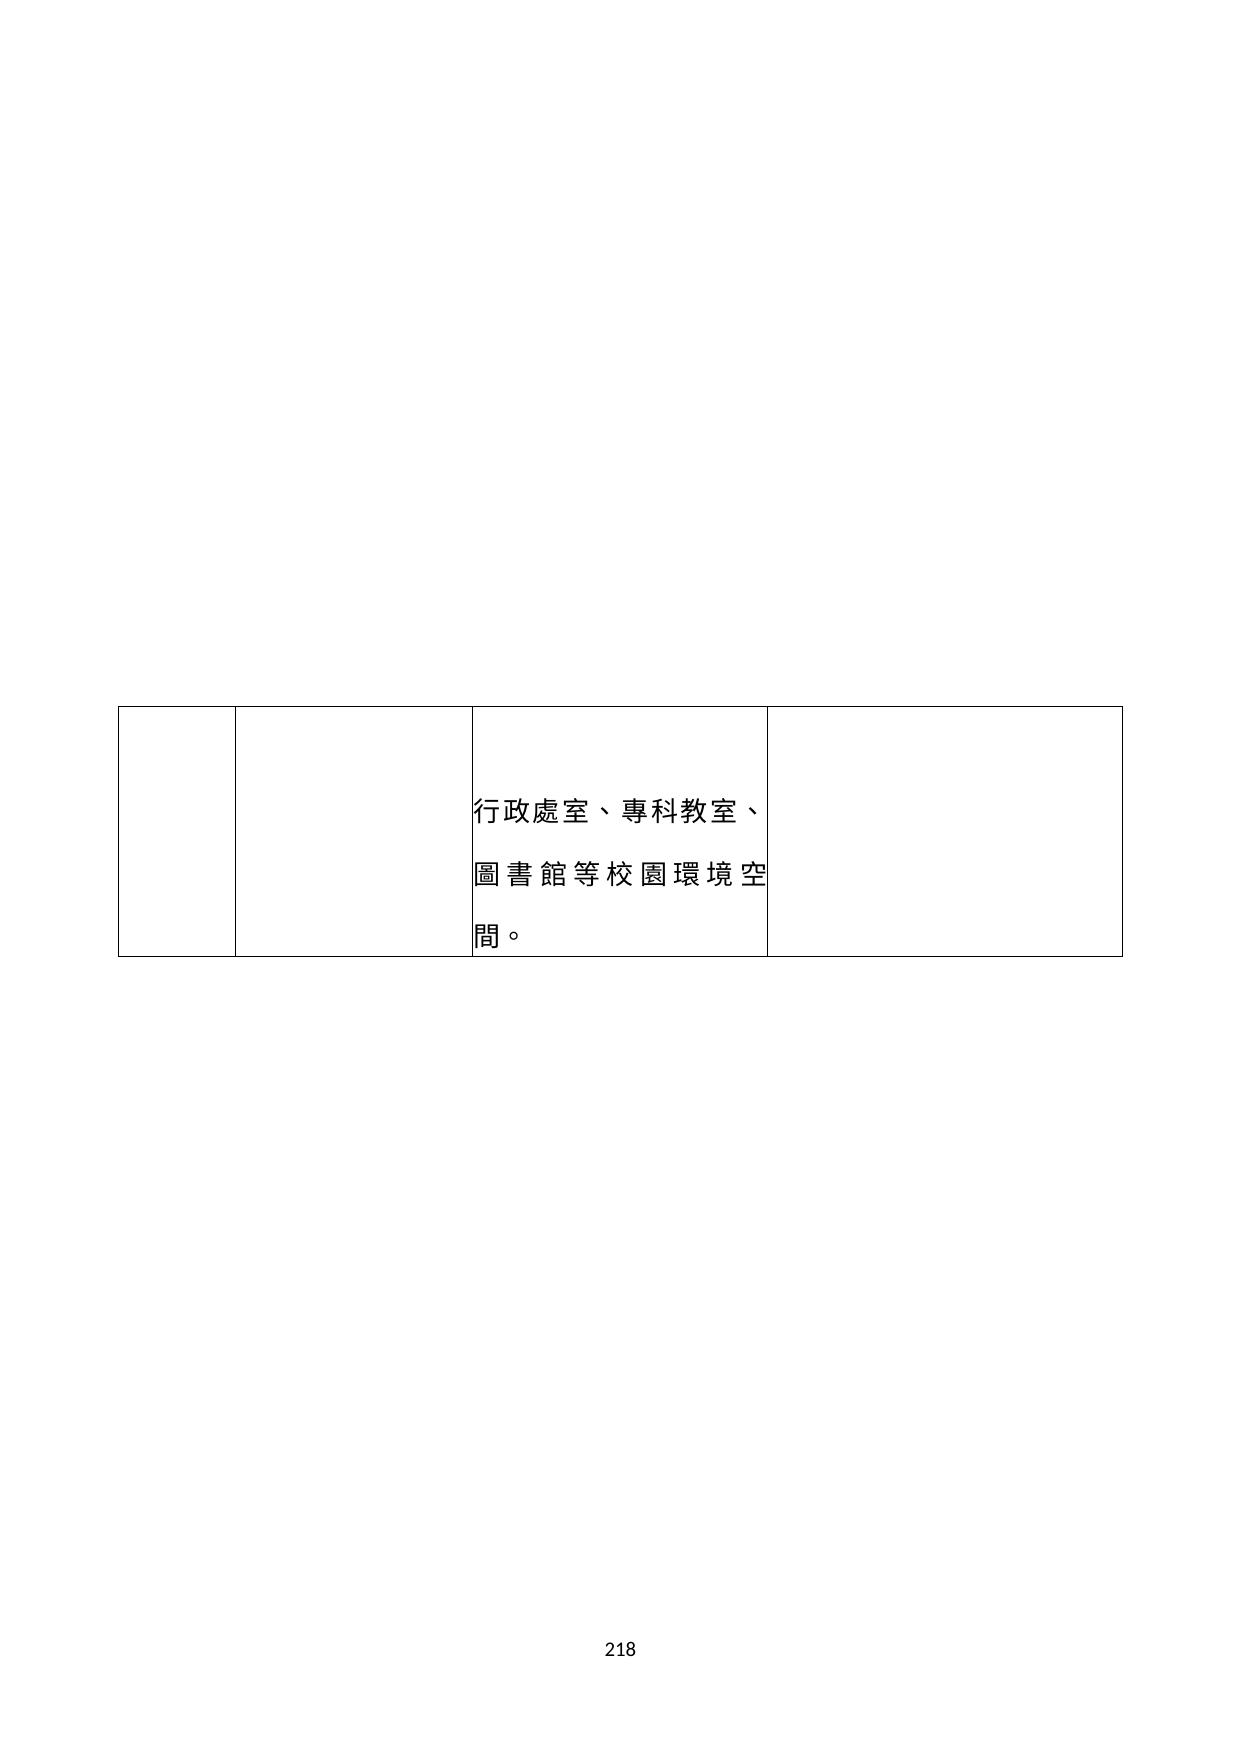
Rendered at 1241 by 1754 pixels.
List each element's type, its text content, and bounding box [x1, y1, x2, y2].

table_cell [768, 707, 1122, 956]
table_cell 行政處室、專科教室、圖書館等校園環境空間。 [473, 707, 767, 956]
table_cell [236, 707, 472, 956]
table_cell [119, 707, 235, 956]
